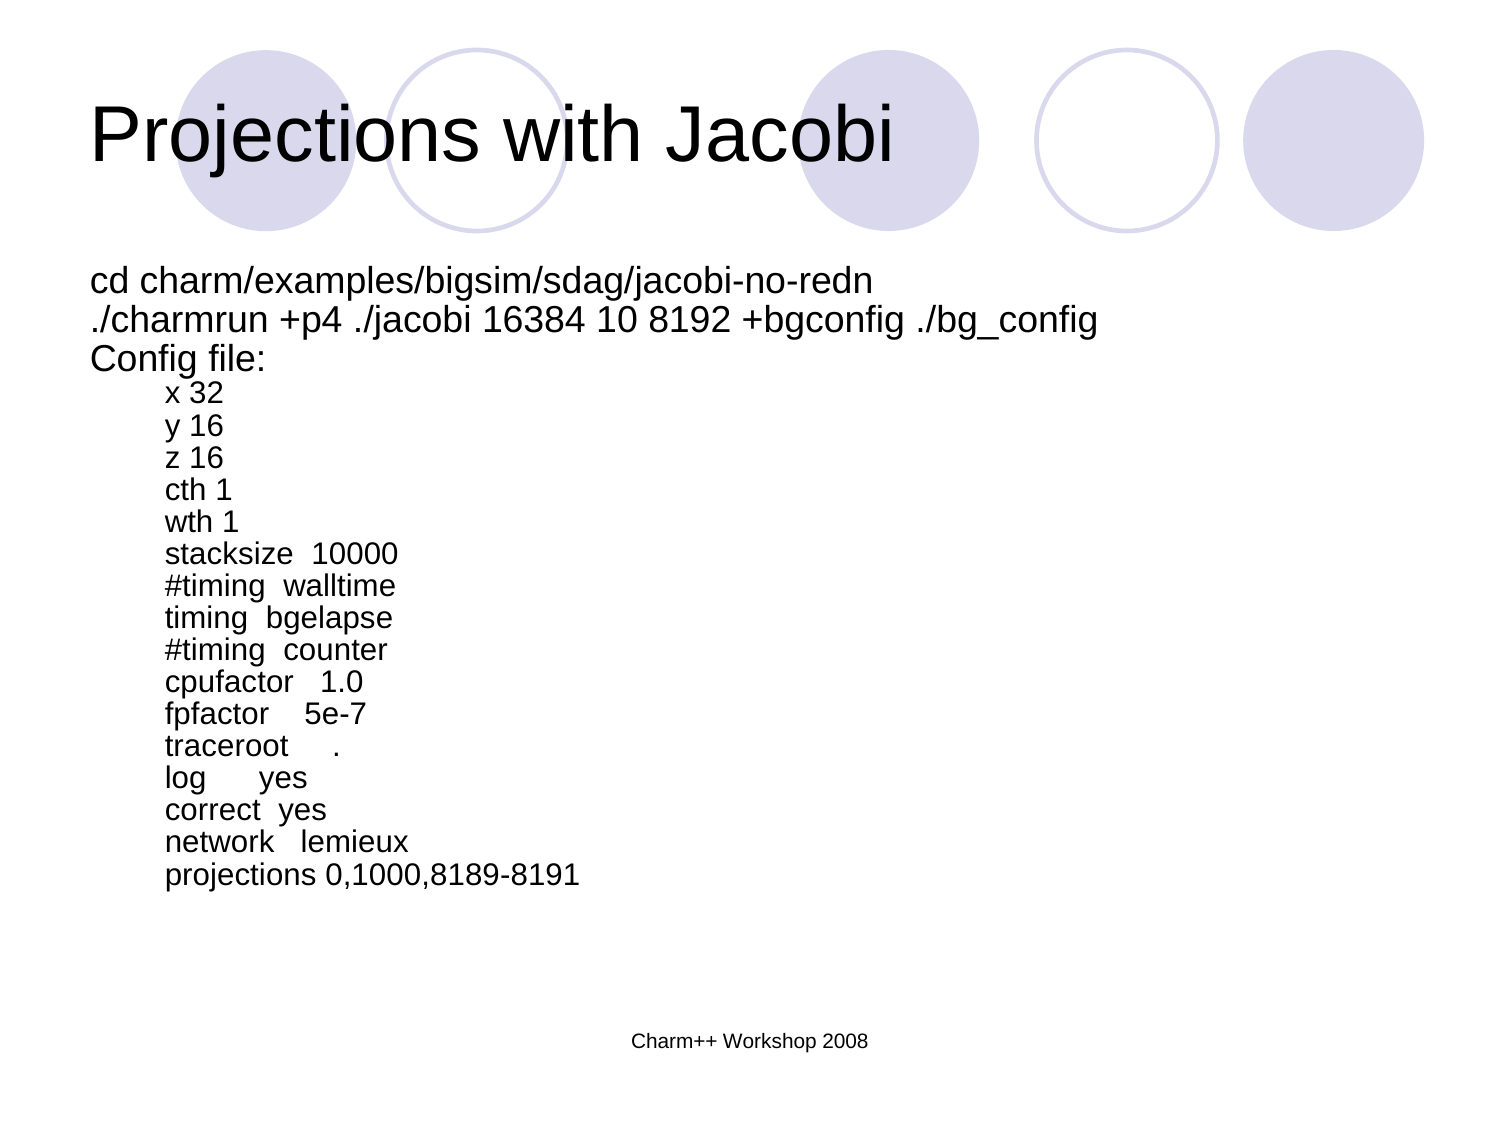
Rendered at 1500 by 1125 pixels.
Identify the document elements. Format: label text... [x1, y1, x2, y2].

list cd charm/examples/bigsim/sdag/jacobi-no-redn ./charmrun +p4 ./jacobi 16384 10 8192 +bgconfig ./bg_config Config file: x 32 y 16 z 16 cth 1 wth 1 stacksize 10000 #timing walltime timing bgelapse #timing counter cpufactor 1.0 fpfactor 5e-7 traceroot . log yes correct yes network lemieux projections 0,1000,8189-8191 [75, 262, 1426, 1011]
title Projections with Jacobi [75, 45, 1426, 233]
